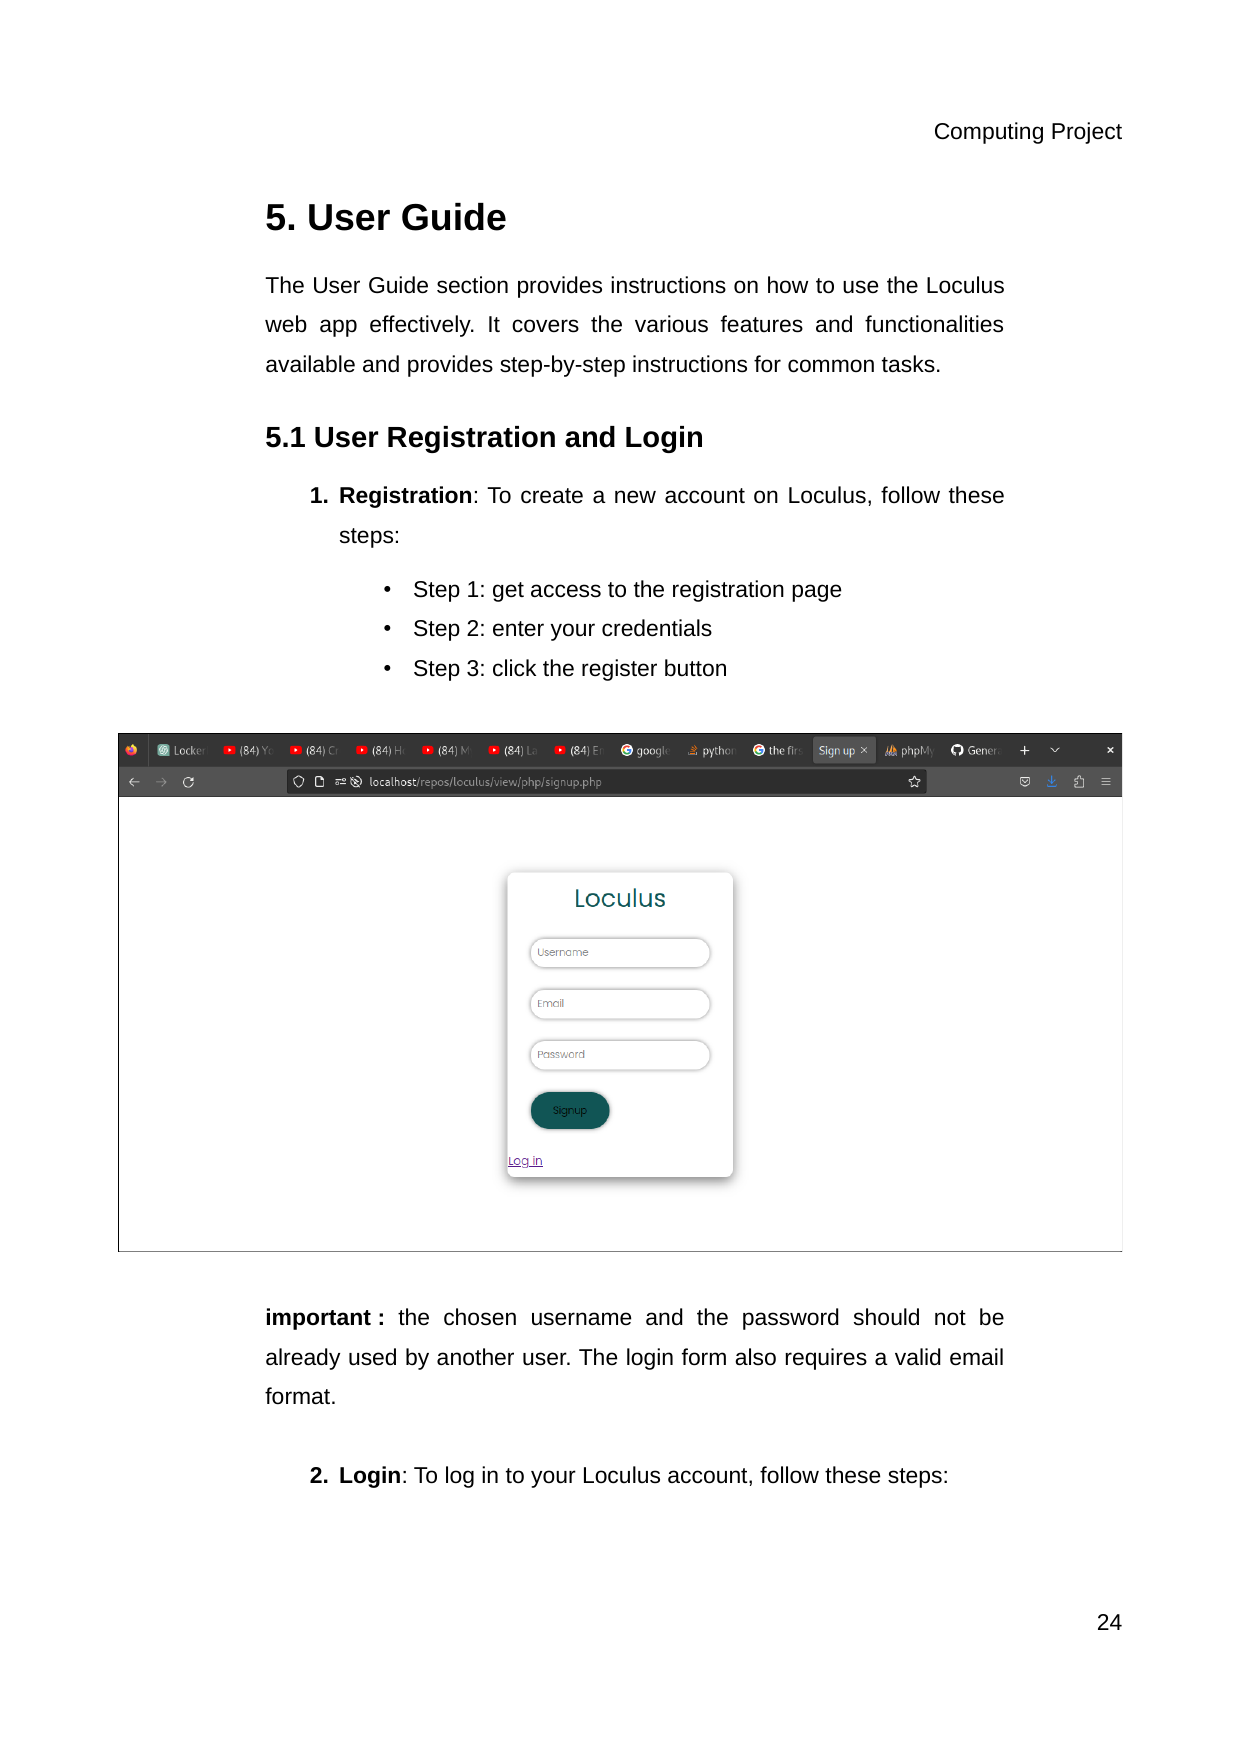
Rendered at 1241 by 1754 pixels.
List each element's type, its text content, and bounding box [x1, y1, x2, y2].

list Registration: To create a new account on Loculus, follow these steps: [309, 482, 1005, 548]
subtitle 5.1 User Registration and Login [265, 419, 1005, 453]
text important : the chosen username and the password should not be already used by another user. The login form also requires a valid email format. [265, 1304, 1005, 1409]
list Step 3: click the register button [383, 655, 1005, 681]
text The User Guide section provides instructions on how to use the Loculus web app effectively. It covers the various features and functionalities available and provides step-by-step instructions for common tasks. [265, 272, 1005, 377]
subtitle 5. User Guide [265, 195, 1005, 238]
picture [118, 733, 1123, 1252]
list Step 1: get access to the registration page [383, 576, 1005, 602]
list Login: To log in to your Loculus account, follow these steps: [309, 1462, 1005, 1488]
list Step 2: enter your credentials [383, 615, 1005, 642]
